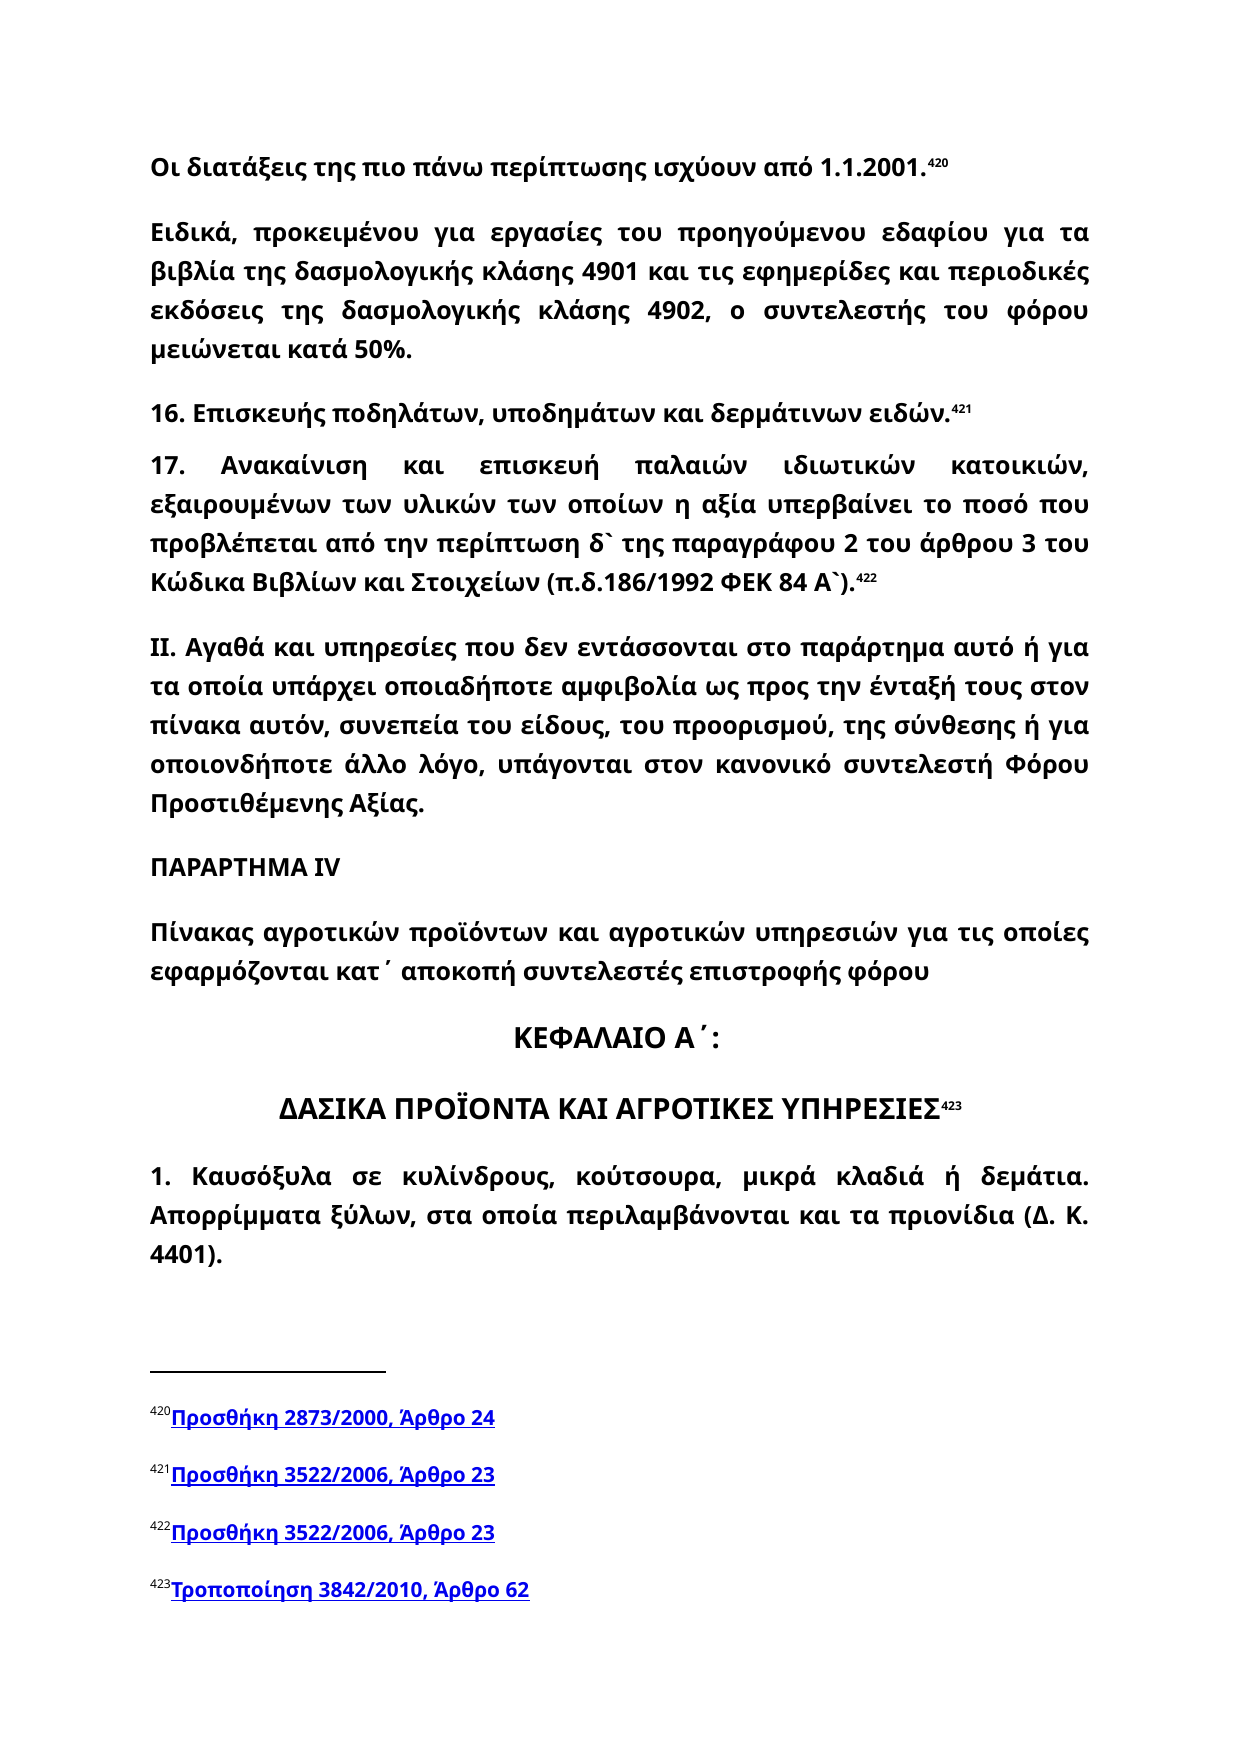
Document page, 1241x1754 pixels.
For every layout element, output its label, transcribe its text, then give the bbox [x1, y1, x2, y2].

text 17. Ανακαίνιση και επισκευή παλαιών ιδιωτικών κατοικιών, εξαιρουμένων των υλικών των οποίων η αξία υπερβαίνει το ποσό που προβλέπεται από την περίπτωση δ` της παραγράφου 2 του άρθρου 3 του Κώδικα Βιβλίων και Στοιχείων (π.δ.186/1992 ΦΕΚ 84 Α`). [150, 447, 1090, 599]
subtitle ΔΑΣΙΚΑ ΠΡΟΪΟΝΤΑ ΚΑΙ ΑΓΡΟΤΙΚΕΣ ΥΠΗΡΕΣΙΕΣ [150, 1088, 1090, 1128]
text 16. Επισκευής ποδηλάτων, υποδημάτων και δερμάτινων ειδών. [150, 396, 1090, 430]
text Προσθήκη 2873/2000, Άρθρο 24 [150, 1403, 1090, 1431]
text Προσθήκη 3522/2006, Άρθρο 23 [150, 1460, 1090, 1489]
text Οι διατάξεις της πιο πάνω περίπτωσης ισχύουν από 1.1.2001. [150, 150, 1090, 184]
text ΠΑΡΑΡΤΗΜΑ IV [150, 850, 1090, 884]
text Ειδικά, προκειμένου για εργασίες του προηγούμενου εδαφίου για τα βιβλία της δασμολογικής κλάσης 4901 και τις εφημερίδες και περιοδικές εκδόσεις της δασμολογικής κλάσης 4902, ο συντελεστής του φόρου μειώνεται κατά 50%. [150, 214, 1090, 366]
text Τροποποίηση 3842/2010, Άρθρο 62 [150, 1576, 1090, 1604]
text Πίνακας αγροτικών προϊόντων και αγροτικών υπηρεσιών για τις οποίες εφαρμόζονται κατ΄ αποκοπή συντελεστές επιστροφής φόρου [150, 914, 1090, 987]
text Προσθήκη 3522/2006, Άρθρο 23 [150, 1518, 1090, 1546]
text II. Αγαθά και υπηρεσίες που δεν εντάσσονται στο παράρτημα αυτό ή για τα οποία υπάρχει οποιαδήποτε αμφιβολία ως προς την ένταξή τους στον πίνακα αυτόν, συνεπεία του είδους, του προορισμού, της σύνθεσης ή για οποιονδήποτε άλλο λόγο, υπάγονται στον κανονικό συντελεστή Φόρου Προστιθέμενης Αξίας. [150, 629, 1090, 820]
text 1. Καυσόξυλα σε κυλίνδρους, κούτσουρα, μικρά κλαδιά ή δεμάτια. Απορρίμματα ξύλων, στα οποία περιλαμβάνονται και τα πριονίδια (Δ. Κ. 4401). [150, 1159, 1090, 1271]
subtitle ΚΕΦΑΛΑΙΟ Α΄: [150, 1017, 1090, 1057]
